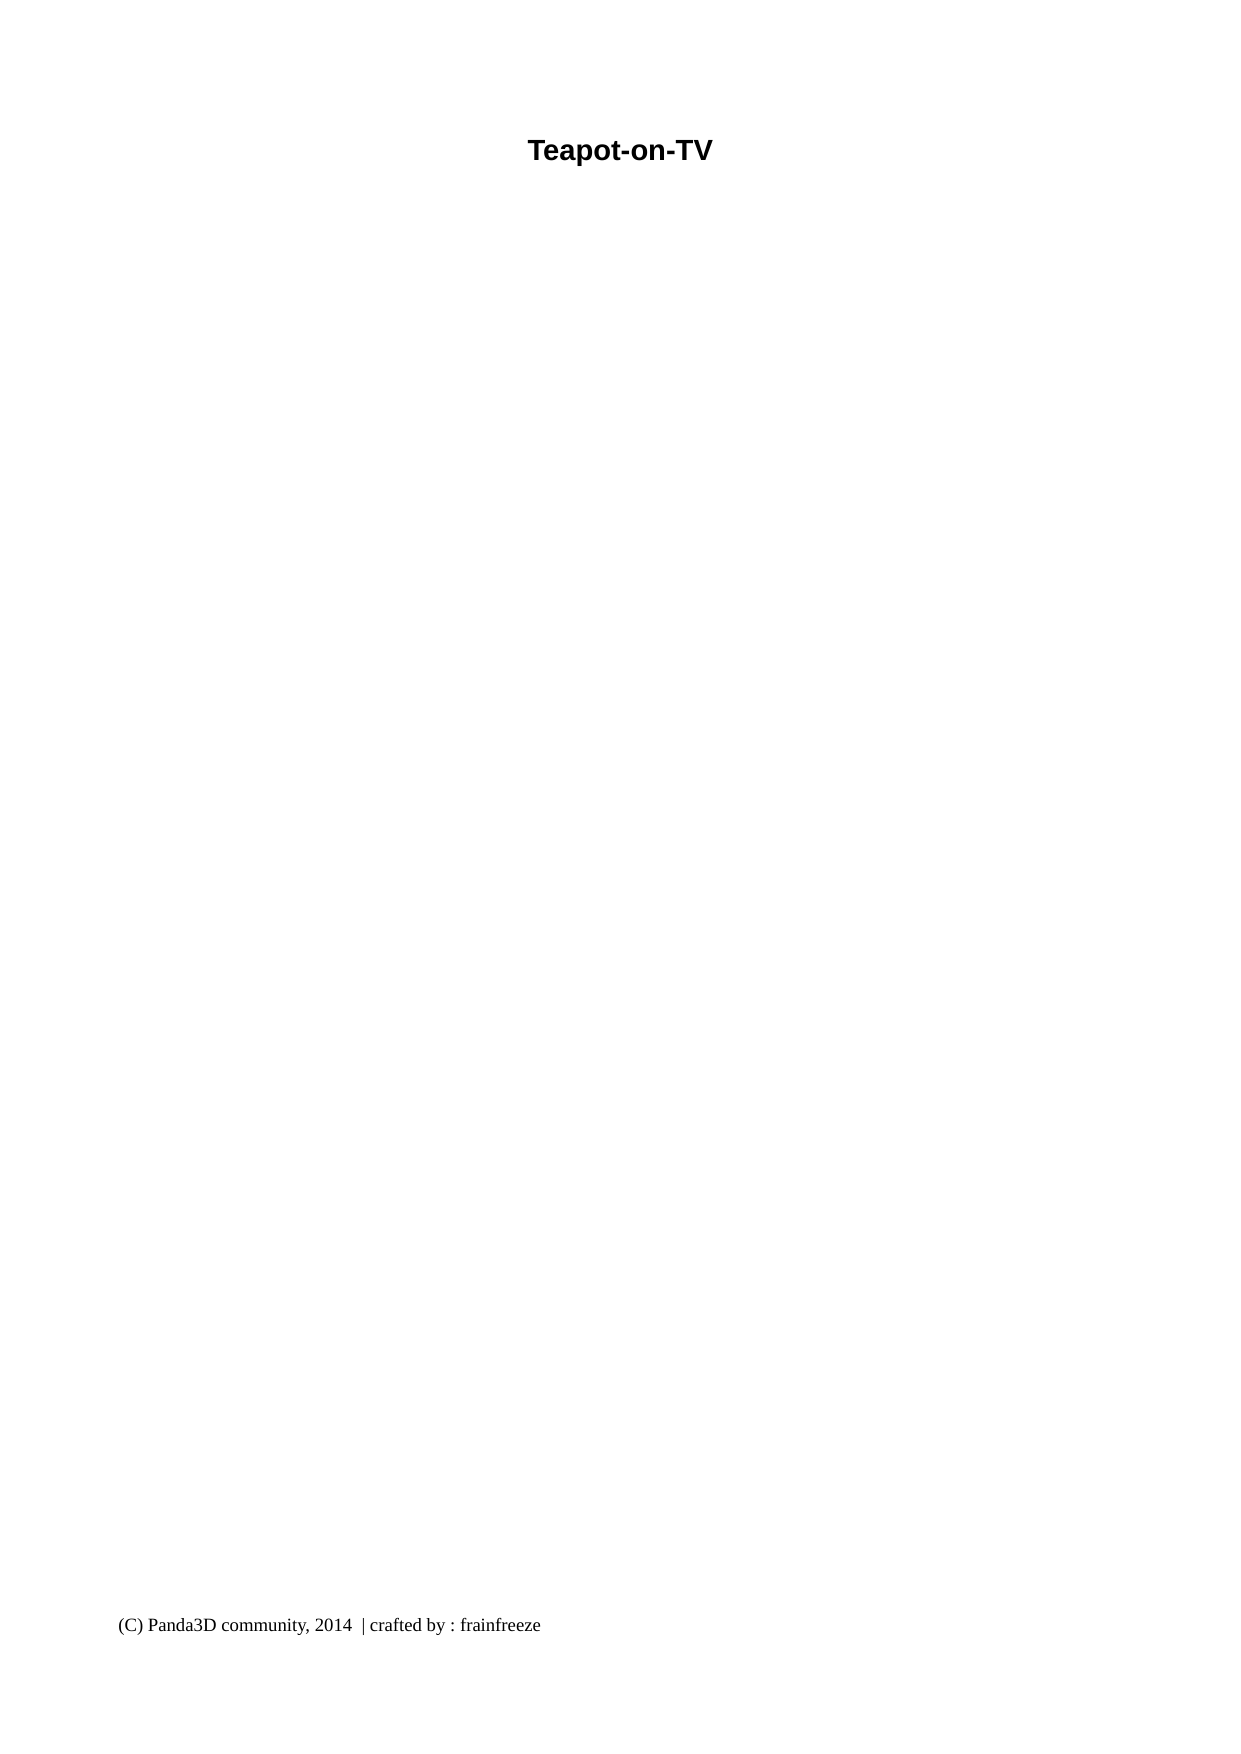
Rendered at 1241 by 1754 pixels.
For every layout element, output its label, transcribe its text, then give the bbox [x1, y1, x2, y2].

subtitle Teapot-on-TV [118, 133, 1122, 166]
